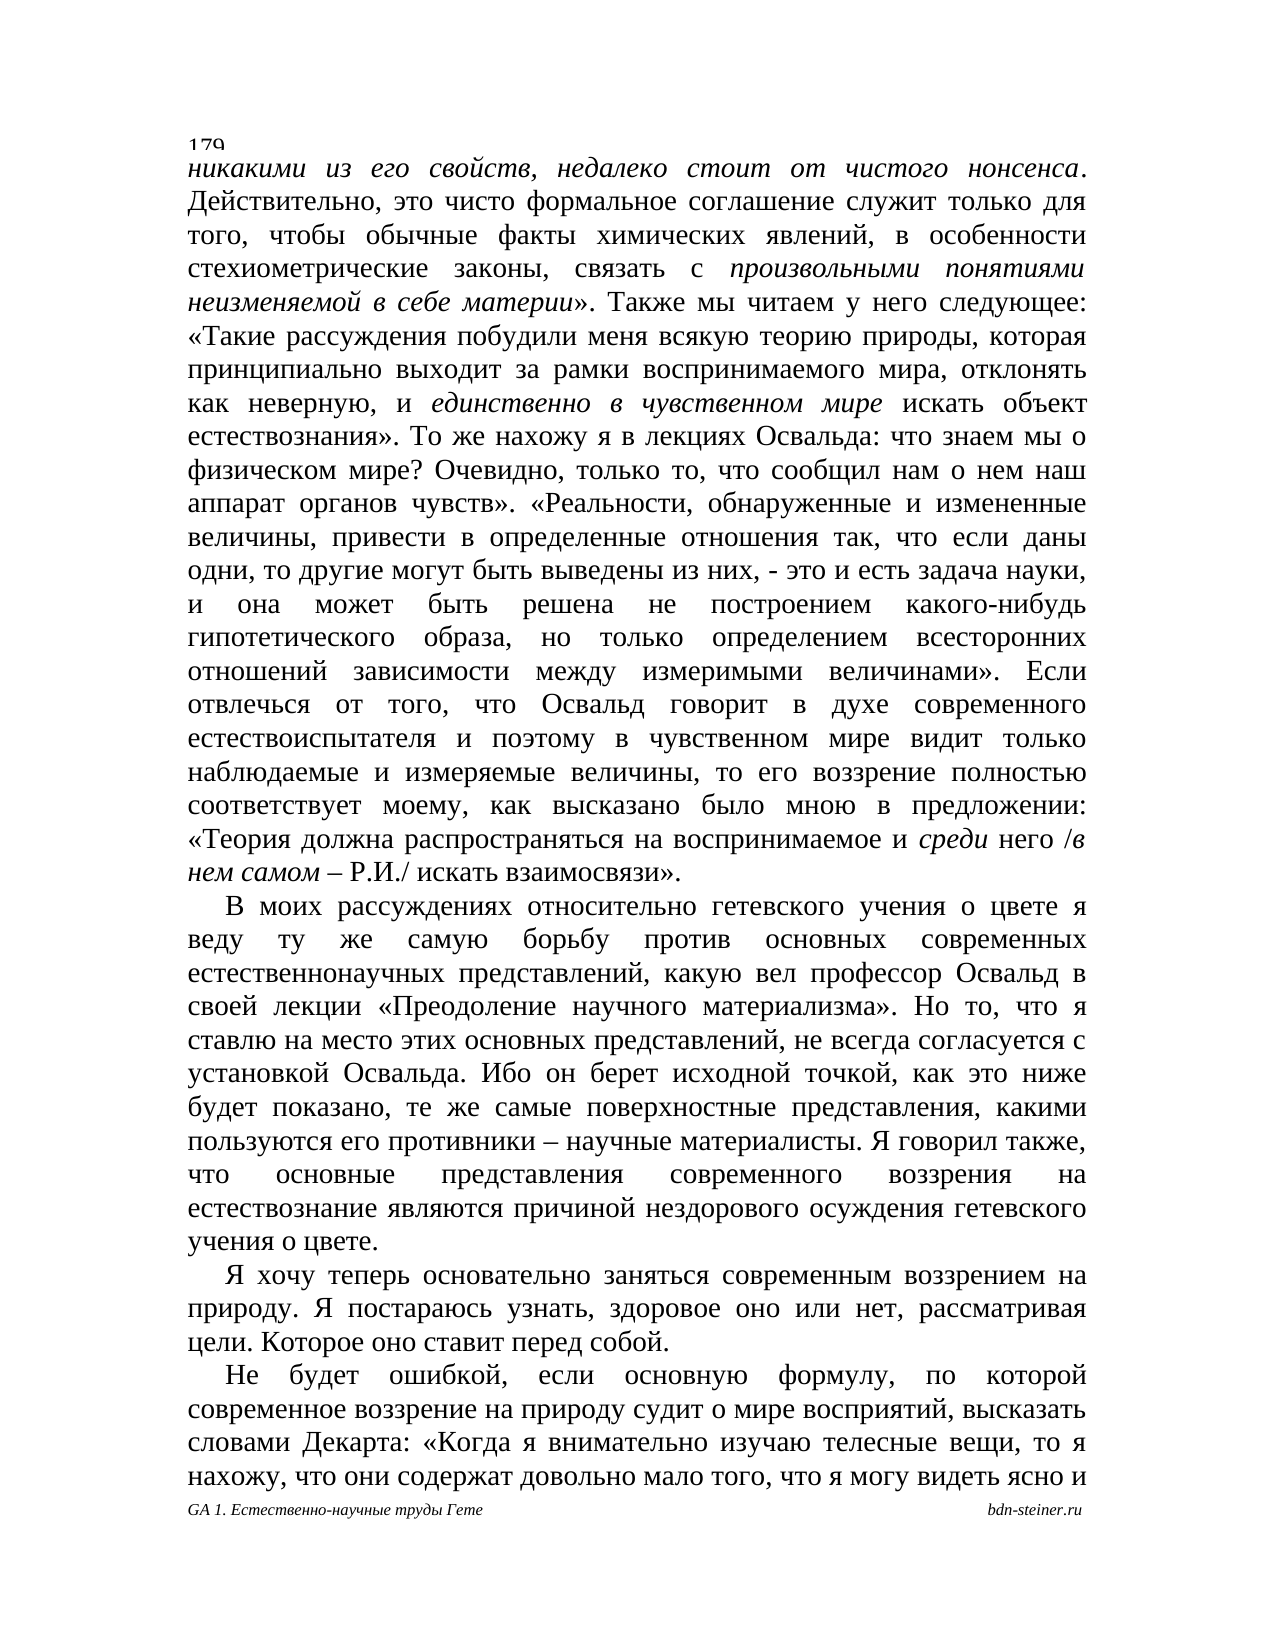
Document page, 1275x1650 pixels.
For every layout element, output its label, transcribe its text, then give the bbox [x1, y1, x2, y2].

text Не будет ошибкой, если основную формулу, по которой современное воззрение на природу судит о мире восприятий, высказать словами Декарта: «Когда я внимательно изучаю телесные вещи, то я нахожу, что они содержат довольно мало того, что я могу видеть ясно и [187, 1357, 1087, 1492]
text Я хочу теперь основательно заняться современным воззрением на природу. Я постараюсь узнать, здоровое оно или нет, рассматривая цели. Которое оно ставит перед собой. [187, 1257, 1087, 1357]
text В моих рассуждениях относительно гетевского учения о цвете я веду ту же самую борьбу против основных современных естественнонаучных представлений, какую вел профессор Освальд в своей лекции «Преодоление научного материализма». Но то, что я ставлю на место этих основных представлений, не всегда согласуется с установкой Освальда. Ибо он берет исходной точкой, как это ниже будет показано, те же самые поверхностные представления, какими пользуются его противники – научные материалисты. Я говорил также, что основные представления современного воззрения на естествознание являются причиной нездорового осуждения гетевского учения о цвете. [187, 888, 1087, 1257]
text никакими из его свойств, недалеко стоит от чистого нонсенса. Действительно, это чисто формальное соглашение служит только для того, чтобы обычные факты химических явлений, в особенности стехиометрические законы, связать с произвольными понятиями неизменяемой в себе материи». Также мы читаем у него следующее: «Такие рассуждения побудили меня всякую теорию природы, которая принципиально выходит за рамки воспринимаемого мира, отклонять как неверную, и единственно в чувственном мире искать объект естествознания». То же нахожу я в лекциях Освальда: что знаем мы о физическом мире? Очевидно, только то, что сообщил нам о нем наш аппарат органов чувств». «Реальности, обнаруженные и измененные величины, привести в определенные отношения так, что если даны одни, то другие могут быть выведены из них, - это и есть задача науки, и она может быть решена не построением какого-нибудь гипотетического образа, но только определением всесторонних отношений зависимости между измеримыми величинами». Если отвлечься от того, что Освальд говорит в духе современного естествоиспытателя и поэтому в чувственном мире видит только наблюдаемые и измеряемые величины, то его воззрение полностью соответствует моему, как высказано было мною в предложении: «Теория должна распространяться на воспринимаемое и среди него /в нем самом – Р.И./ искать взаимосвязи». [187, 150, 1087, 888]
